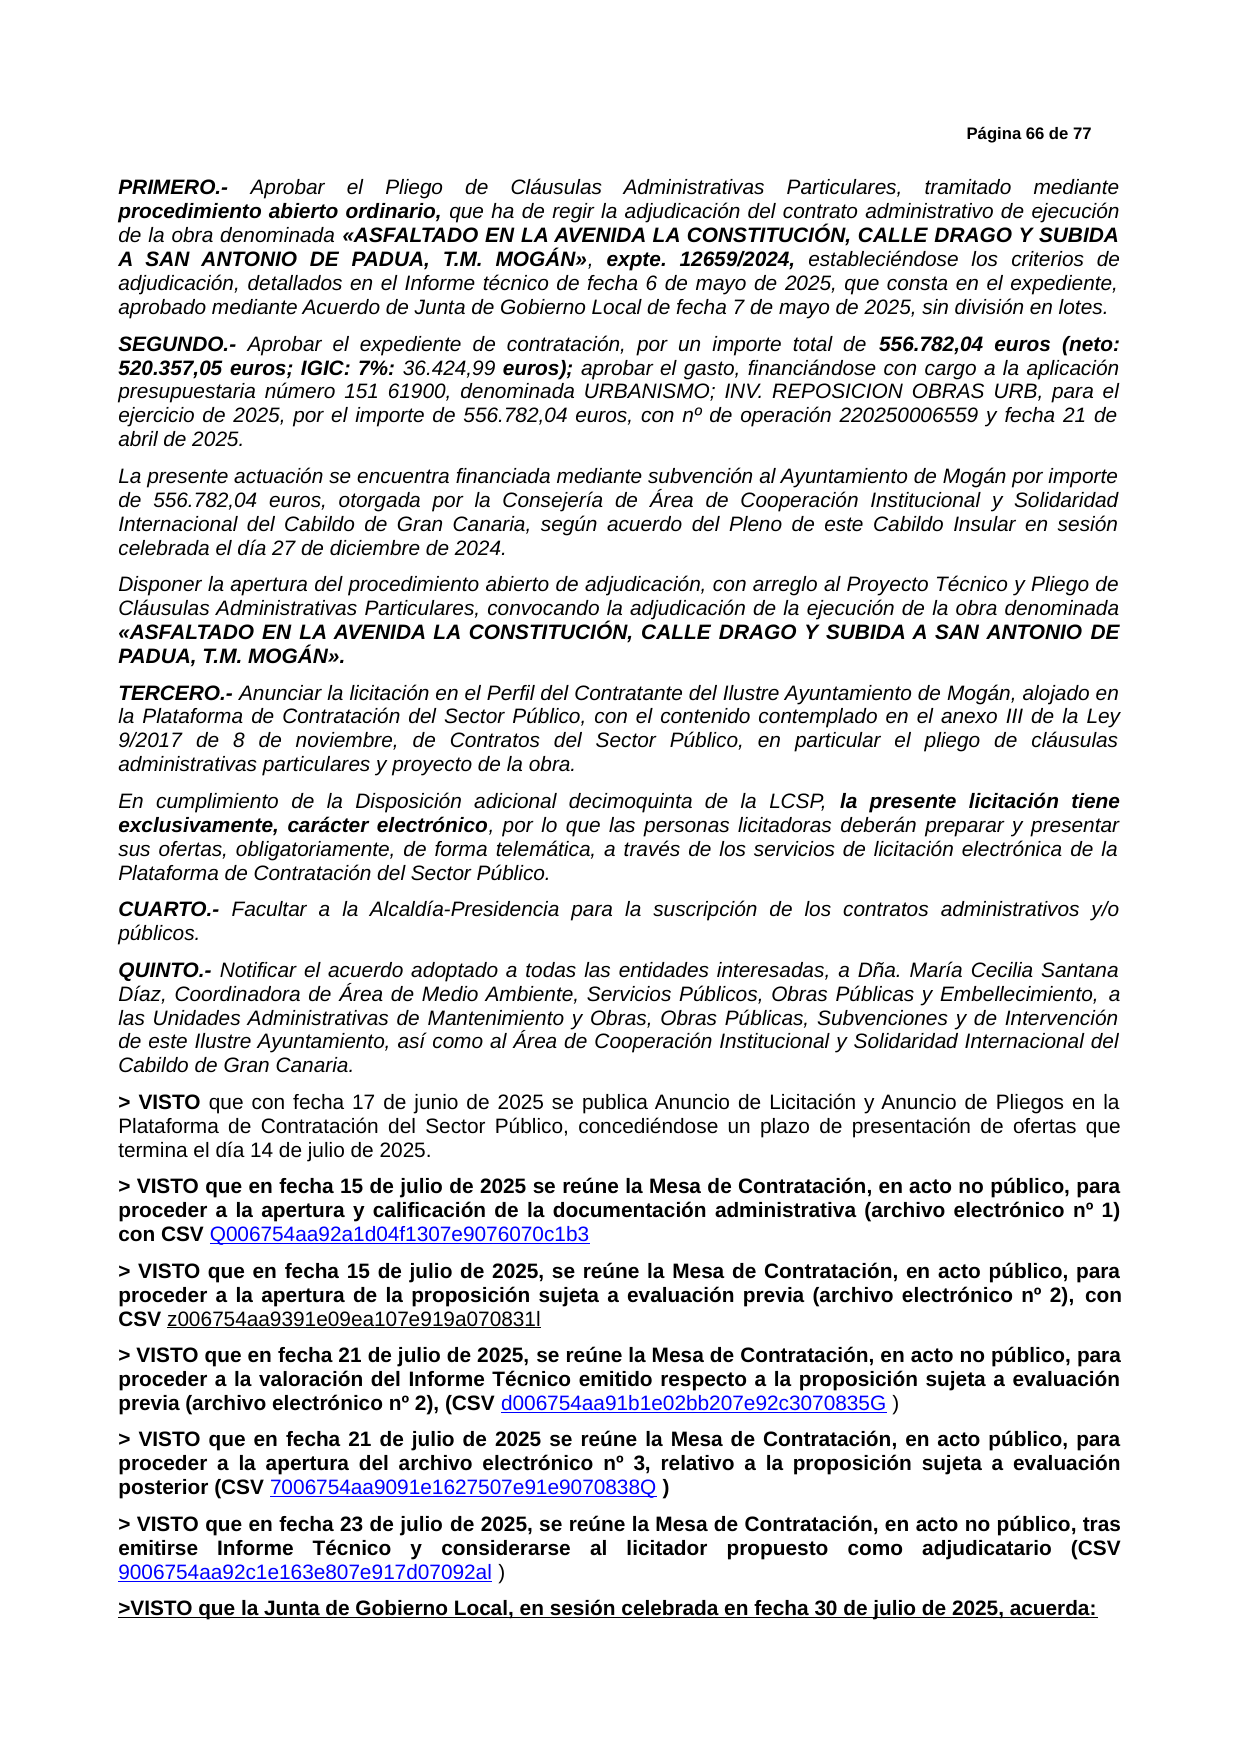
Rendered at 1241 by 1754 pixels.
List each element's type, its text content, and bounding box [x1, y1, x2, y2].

text > VISTO que en fecha 15 de julio de 2025 se reúne la Mesa de Contratación, en acto no público, para proceder a la apertura y calificación de la documentación administrativa (archivo electrónico nº 1) con CSV Q006754aa92a1d04f1307e9076070c1b3 [118, 1174, 1122, 1246]
text TERCERO.- Anunciar la licitación en el Perfil del Contratante del Ilustre Ayuntamiento de Mogán, alojado en la Plataforma de Contratación del Sector Público, con el contenido contemplado en el anexo III de la Ley 9/2017 de 8 de noviembre, de Contratos del Sector Público, en particular el pliego de cláusulas administrativas particulares y proyecto de la obra. [118, 680, 1122, 776]
text > VISTO que en fecha 21 de julio de 2025 se reúne la Mesa de Contratación, en acto público, para proceder a la apertura del archivo electrónico nº 3, relativo a la proposición sujeta a evaluación posterior (CSV 7006754aa9091e1627507e91e9070838Q ) [118, 1427, 1122, 1499]
text >VISTO que la Junta de Gobierno Local, en sesión celebrada en fecha 30 de julio de 2025, acuerda: [118, 1596, 1122, 1620]
text > VISTO que en fecha 23 de julio de 2025, se reúne la Mesa de Contratación, en acto no público, tras emitirse Informe Técnico y considerarse al licitador propuesto como adjudicatario (CSV 9006754aa92c1e163e807e917d07092al ) [118, 1512, 1122, 1583]
text La presente actuación se encuentra financiada mediante subvención al Ayuntamiento de Mogán por importe de 556.782,04 euros, otorgada por la Consejería de Área de Cooperación Institucional y Solidaridad Internacional del Cabildo de Gran Canaria, según acuerdo del Pleno de este Cabildo Insular en sesión celebrada el día 27 de diciembre de 2024. [118, 464, 1122, 559]
text PRIMERO.- Aprobar el Pliego de Cláusulas Administrativas Particulares, tramitado mediante procedimiento abierto ordinario, que ha de regir la adjudicación del contrato administrativo de ejecución de la obra denominada «ASFALTADO EN LA AVENIDA LA CONSTITUCIÓN, CALLE DRAGO Y SUBIDA A SAN ANTONIO DE PADUA, T.M. MOGÁN», expte. 12659/2024, estableciéndose los criterios de adjudicación, detallados en el Informe técnico de fecha 6 de mayo de 2025, que consta en el expediente, aprobado mediante Acuerdo de Junta de Gobierno Local de fecha 7 de mayo de 2025, sin división en lotes. [118, 175, 1122, 319]
text > VISTO que en fecha 21 de julio de 2025, se reúne la Mesa de Contratación, en acto no público, para proceder a la valoración del Informe Técnico emitido respecto a la proposición sujeta a evaluación previa (archivo electrónico nº 2), (CSV d006754aa91b1e02bb207e92c3070835G ) [118, 1343, 1122, 1415]
text > VISTO que en fecha 15 de julio de 2025, se reúne la Mesa de Contratación, en acto público, para proceder a la apertura de la proposición sujeta a evaluación previa (archivo electrónico nº 2), con CSV z006754aa9391e09ea107e919a070831l [118, 1258, 1122, 1330]
text Disponer la apertura del procedimiento abierto de adjudicación, con arreglo al Proyecto Técnico y Pliego de Cláusulas Administrativas Particulares, convocando la adjudicación de la ejecución de la obra denominada «ASFALTADO EN LA AVENIDA LA CONSTITUCIÓN, CALLE DRAGO Y SUBIDA A SAN ANTONIO DE PADUA, T.M. MOGÁN». [118, 572, 1122, 668]
text En cumplimiento de la Disposición adicional decimoquinta de la LCSP, la presente licitación tiene exclusivamente, carácter electrónico, por lo que las personas licitadoras deberán preparar y presentar sus ofertas, obligatoriamente, de forma telemática, a través de los servicios de licitación electrónica de la Plataforma de Contratación del Sector Público. [118, 789, 1122, 884]
text CUARTO.- Facultar a la Alcaldía-Presidencia para la suscripción de los contratos administrativos y/o públicos. [118, 897, 1122, 945]
text > VISTO que con fecha 17 de junio de 2025 se publica Anuncio de Licitación y Anuncio de Pliegos en la Plataforma de Contratación del Sector Público, concediéndose un plazo de presentación de ofertas que termina el día 14 de julio de 2025. [118, 1090, 1122, 1162]
text QUINTO.- Notificar el acuerdo adoptado a todas las entidades interesadas, a Dña. María Cecilia Santana Díaz, Coordinadora de Área de Medio Ambiente, Servicios Públicos, Obras Públicas y Embellecimiento, a las Unidades Administrativas de Mantenimiento y Obras, Obras Públicas, Subvenciones y de Intervención de este Ilustre Ayuntamiento, así como al Área de Cooperación Institucional y Solidaridad Internacional del Cabildo de Gran Canaria. [118, 957, 1122, 1077]
text SEGUNDO.- Aprobar el expediente de contratación, por un importe total de 556.782,04 euros (neto: 520.357,05 euros; IGIC: 7%: 36.424,99 euros); aprobar el gasto, financiándose con cargo a la aplicación presupuestaria número 151 61900, denominada URBANISMO; INV. REPOSICION OBRAS URB, para el ejercicio de 2025, por el importe de 556.782,04 euros, con nº de operación 220250006559 y fecha 21 de abril de 2025. [118, 331, 1122, 451]
